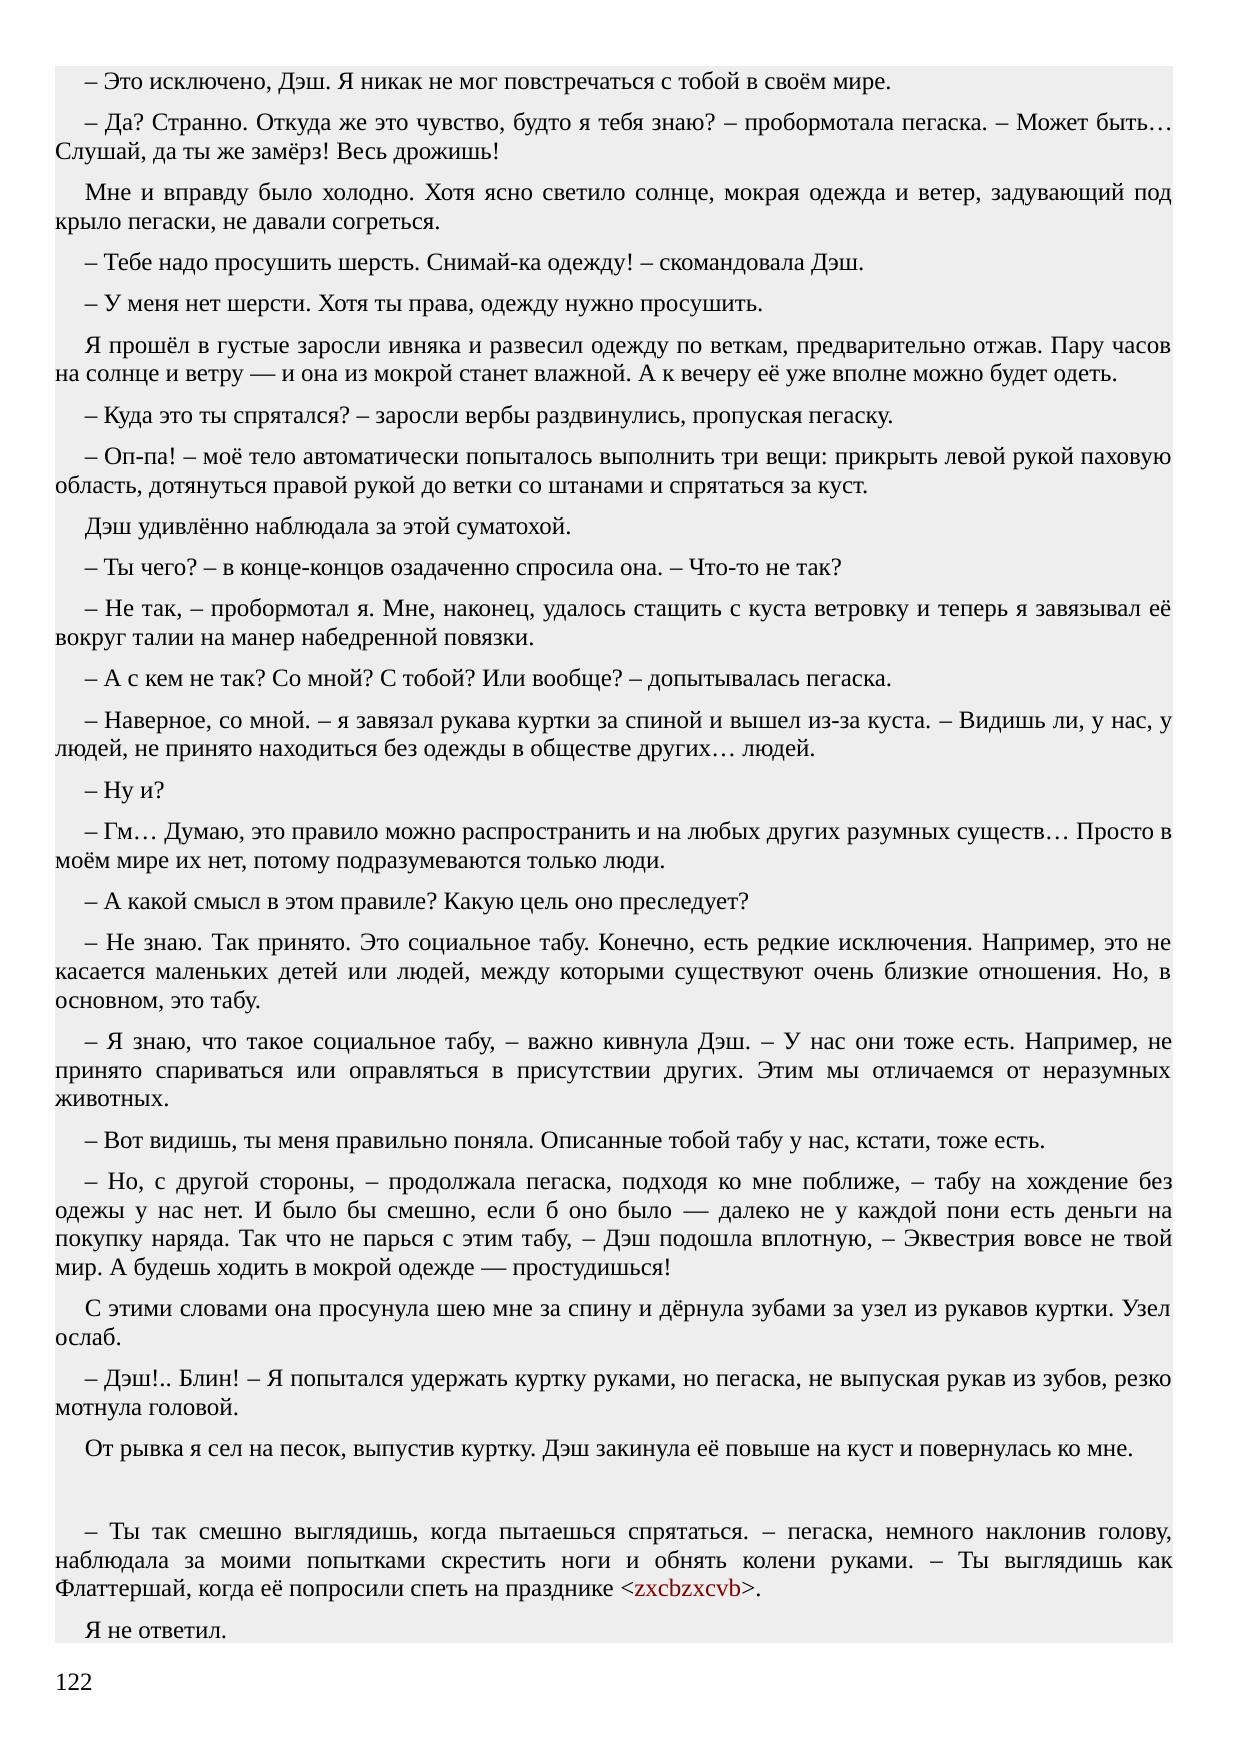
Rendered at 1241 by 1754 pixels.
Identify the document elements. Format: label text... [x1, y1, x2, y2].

text – Дэш!.. Блин! – Я попытался удержать куртку руками, но пегаска, не выпуская рукав из зубов, резко мотнула головой. [55, 1363, 1173, 1421]
text – Вот видишь, ты меня правильно поняла. Описанные тобой табу у нас, кстати, тоже есть. [55, 1125, 1173, 1153]
text – У меня нет шерсти. Хотя ты права, одежду нужно просушить. [55, 288, 1173, 317]
text Дэш удивлённо наблюдала за этой суматохой. [55, 511, 1173, 540]
text – Оп-па! – моё тело автоматически попыталось выполнить три вещи: прикрыть левой рукой паховую область, дотянуться правой рукой до ветки со штанами и спрятаться за куст. [55, 441, 1173, 498]
text От рывка я сел на песок, выпустив куртку. Дэш закинула её повыше на куст и повернулась ко мне. [55, 1433, 1173, 1462]
text – Куда это ты спрятался? – заросли вербы раздвинулись, пропуская пегаску. [55, 400, 1173, 428]
text – Да? Странно. Откуда же это чувство, будто я тебя знаю? – пробормотала пегаска. – Может быть… Слушай, да ты же замёрз! Весь дрожишь! [55, 107, 1173, 165]
text – Ну и? [55, 775, 1173, 803]
text – Это исключено, Дэш. Я никак не мог повстречаться с тобой в своём мире. [55, 66, 1173, 95]
text – Не знаю. Так принято. Это социальное табу. Конечно, есть редкие исключения. Например, это не касается маленьких детей или людей, между которыми существуют очень близкие отношения. Но, в основном, это табу. [55, 927, 1173, 1013]
text – Наверное, со мной. – я завязал рукава куртки за спиной и вышел из-за куста. – Видишь ли, у нас, у людей, не принято находиться без одежды в обществе других… людей. [55, 705, 1173, 762]
text – Гм… Думаю, это правило можно распространить и на любых других разумных существ… Просто в моём мире их нет, потому подразумеваются только люди. [55, 816, 1173, 873]
text Мне и вправду было холодно. Хотя ясно светило солнце, мокрая одежда и ветер, задувающий под крыло пегаски, не давали согреться. [55, 177, 1173, 235]
text Я не ответил. [55, 1615, 1173, 1643]
text – Не так, – пробормотал я. Мне, наконец, удалось стащить с куста ветровку и теперь я завязывал её вокруг талии на манер набедренной повязки. [55, 593, 1173, 651]
text – Ты так смешно выглядишь, когда пытаешься спрятаться. – пегаска, немного наклонив голову, наблюдала за моими попытками скрестить ноги и обнять колени руками. – Ты выглядишь как Флаттершай, когда её попросили спеть на празднике <zxcbzxcvb>. [55, 1516, 1173, 1602]
text – Но, с другой стороны, – продолжала пегаска, подходя ко мне поближе, – табу на хождение без одежы у нас нет. И было бы смешно, если б оно было — далеко не у каждой пони есть деньги на покупку наряда. Так что не парься с этим табу, – Дэш подошла вплотную, – Эквестрия вовсе не твой мир. А будешь ходить в мокрой одежде — простудишься! [55, 1166, 1173, 1281]
text – А с кем не так? Со мной? С тобой? Или вообще? – допытывалась пегаска. [55, 663, 1173, 692]
text С этими словами она просунула шею мне за спину и дёрнула зубами за узел из рукавов куртки. Узел ослаб. [55, 1293, 1173, 1351]
text – Ты чего? – в конце-концов озадаченно спросила она. – Что-то не так? [55, 552, 1173, 581]
text – Я знаю, что такое социальное табу, – важно кивнула Дэш. – У нас они тоже есть. Например, не принято спариваться или оправляться в присутствии других. Этим мы отличаемся от неразумных животных. [55, 1026, 1173, 1112]
text Я прошёл в густые заросли ивняка и развесил одежду по веткам, предварительно отжав. Пару часов на солнце и ветру — и она из мокрой станет влажной. А к вечеру её уже вполне можно будет одеть. [55, 330, 1173, 387]
text – А какой смысл в этом правиле? Какую цель оно преследует? [55, 886, 1173, 915]
text – Тебе надо просушить шерсть. Снимай-ка одежду! – скомандовала Дэш. [55, 247, 1173, 276]
